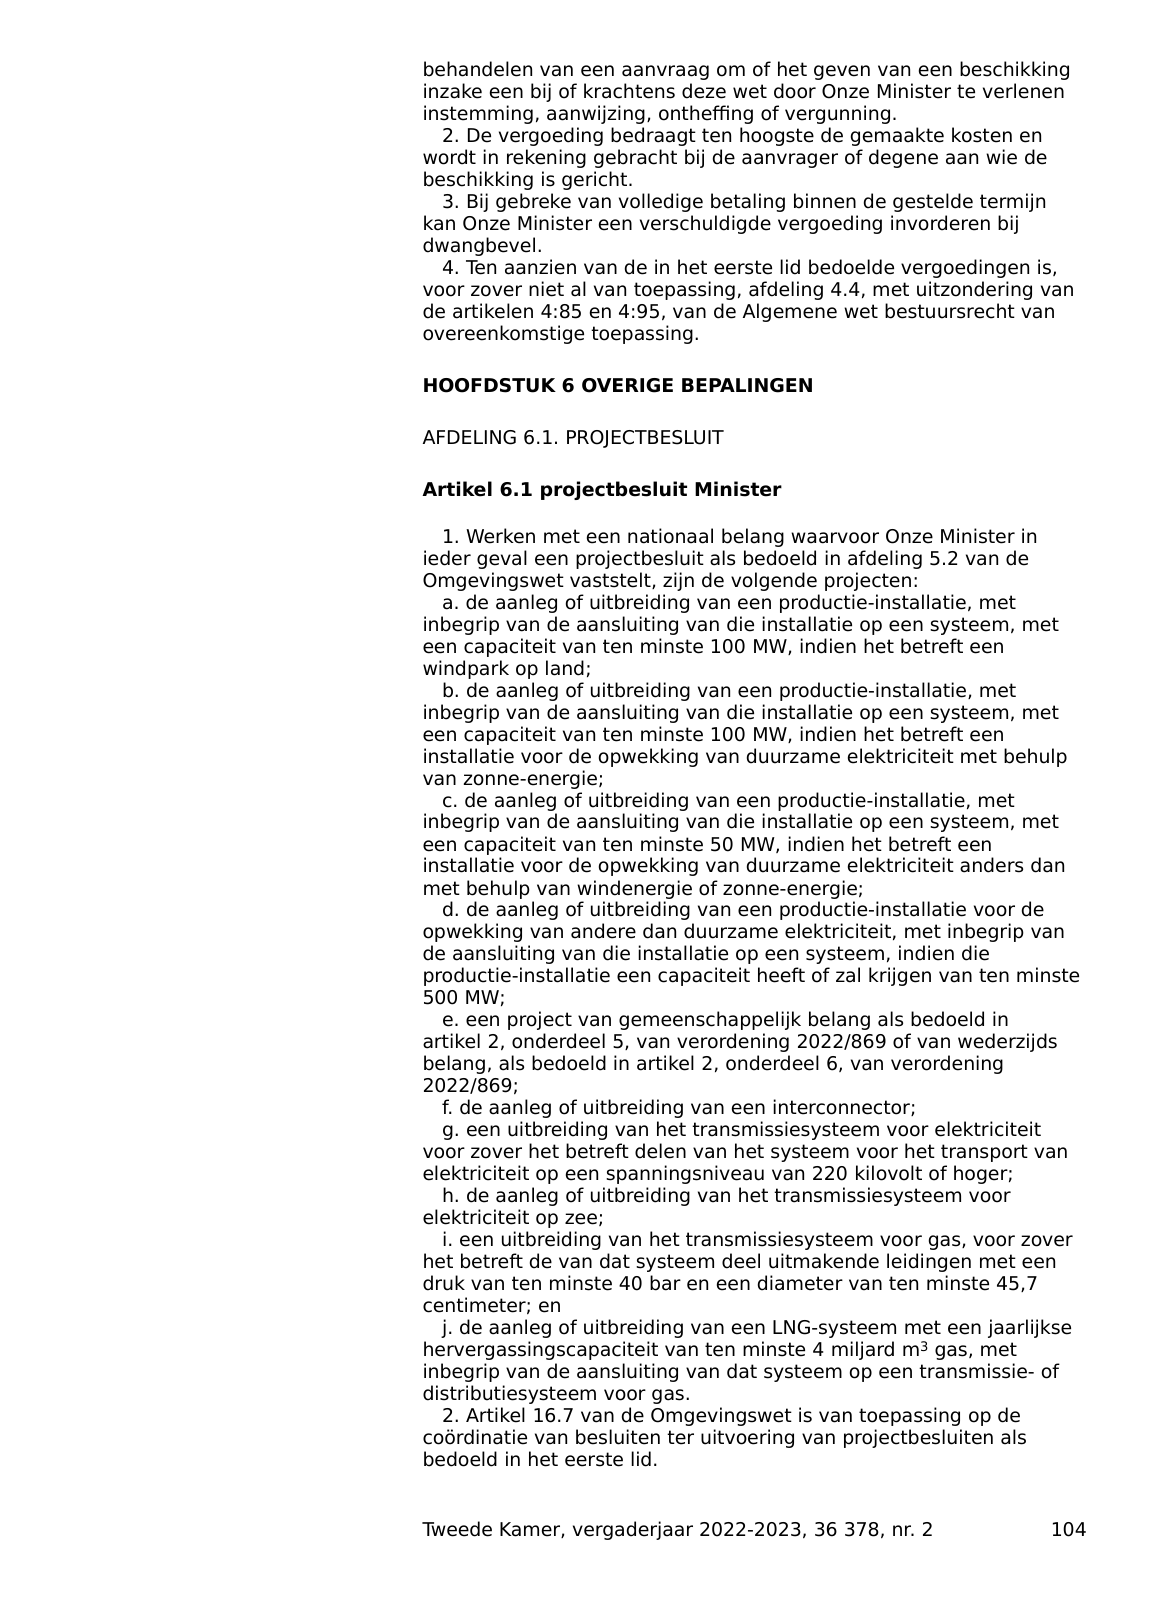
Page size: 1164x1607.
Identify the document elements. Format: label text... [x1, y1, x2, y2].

text g. een uitbreiding van het transmissiesysteem voor elektriciteit voor zover het betreft delen van het systeem voor het transport van elektriciteit op een spanningsniveau van 220 kilovolt of hoger; [422, 1119, 1087, 1185]
text c. de aanleg of uitbreiding van een productie-installatie, met inbegrip van de aansluiting van die installatie op een systeem, met een capaciteit van ten minste 50 MW, indien het betreft een installatie voor de opwekking van duurzame elektriciteit anders dan met behulp van windenergie of zonne-energie; [422, 789, 1087, 899]
text 4. Ten aanzien van de in het eerste lid bedoelde vergoedingen is, voor zover niet al van toepassing, afdeling 4.4, met uitzondering van de artikelen 4:85 en 4:95, van de Algemene wet bestuursrecht van overeenkomstige toepassing. [422, 257, 1087, 345]
text a. de aanleg of uitbreiding van een productie-installatie, met inbegrip van de aansluiting van die installatie op een systeem, met een capaciteit van ten minste 100 MW, indien het betreft een windpark op land; [422, 592, 1087, 679]
text b. de aanleg of uitbreiding van een productie-installatie, met inbegrip van de aansluiting van die installatie op een systeem, met een capaciteit van ten minste 100 MW, indien het betreft een installatie voor de opwekking van duurzame elektriciteit met behulp van zonne-energie; [422, 679, 1087, 789]
text f. de aanleg of uitbreiding van een interconnector; [422, 1097, 1087, 1119]
text 2. Artikel 16.7 van de Omgevingswet is van toepassing op de coördinatie van besluiten ter uitvoering van projectbesluiten als bedoeld in het eerste lid. [422, 1405, 1087, 1471]
text 3. Bij gebreke van volledige betaling binnen de gestelde termijn kan Onze Minister een verschuldigde vergoeding invorderen bij dwangbevel. [422, 191, 1087, 257]
text 2. De vergoeding bedraagt ten hoogste de gemaakte kosten en wordt in rekening gebracht bij de aanvrager of degene aan wie de beschikking is gericht. [422, 125, 1087, 191]
text e. een project van gemeenschappelijk belang als bedoeld in artikel 2, onderdeel 5, van verordening 2022/869 of van wederzijds belang, als bedoeld in artikel 2, onderdeel 6, van verordening 2022/869; [422, 1009, 1087, 1097]
subtitle Artikel 6.1 projectbesluit Minister [422, 479, 1087, 501]
subtitle HOOFDSTUK 6 OVERIGE BEPALINGEN [422, 375, 1087, 397]
text d. de aanleg of uitbreiding van een productie-installatie voor de opwekking van andere dan duurzame elektriciteit, met inbegrip van de aansluiting van die installatie op een systeem, indien die productie-installatie een capaciteit heeft of zal krijgen van ten minste 500 MW; [422, 899, 1087, 1009]
text j. de aanleg of uitbreiding van een LNG-systeem met een jaarlijkse hervergassingscapaciteit van ten minste 4 miljard m3 gas, met inbegrip van de aansluiting van dat systeem op een transmissie- of distributiesysteem voor gas. [422, 1317, 1087, 1405]
text i. een uitbreiding van het transmissiesysteem voor gas, voor zover het betreft de van dat systeem deel uitmakende leidingen met een druk van ten minste 40 bar en een diameter van ten minste 45,7 centimeter; en [422, 1229, 1087, 1317]
subtitle AFDELING 6.1. PROJECTBESLUIT [422, 427, 1087, 449]
text behandelen van een aanvraag om of het geven van een beschikking inzake een bij of krachtens deze wet door Onze Minister te verlenen instemming, aanwijzing, ontheffing of vergunning. [422, 59, 1087, 125]
text 1. Werken met een nationaal belang waarvoor Onze Minister in ieder geval een projectbesluit als bedoeld in afdeling 5.2 van de Omgevingswet vaststelt, zijn de volgende projecten: [422, 526, 1087, 592]
text h. de aanleg of uitbreiding van het transmissiesysteem voor elektriciteit op zee; [422, 1185, 1087, 1229]
